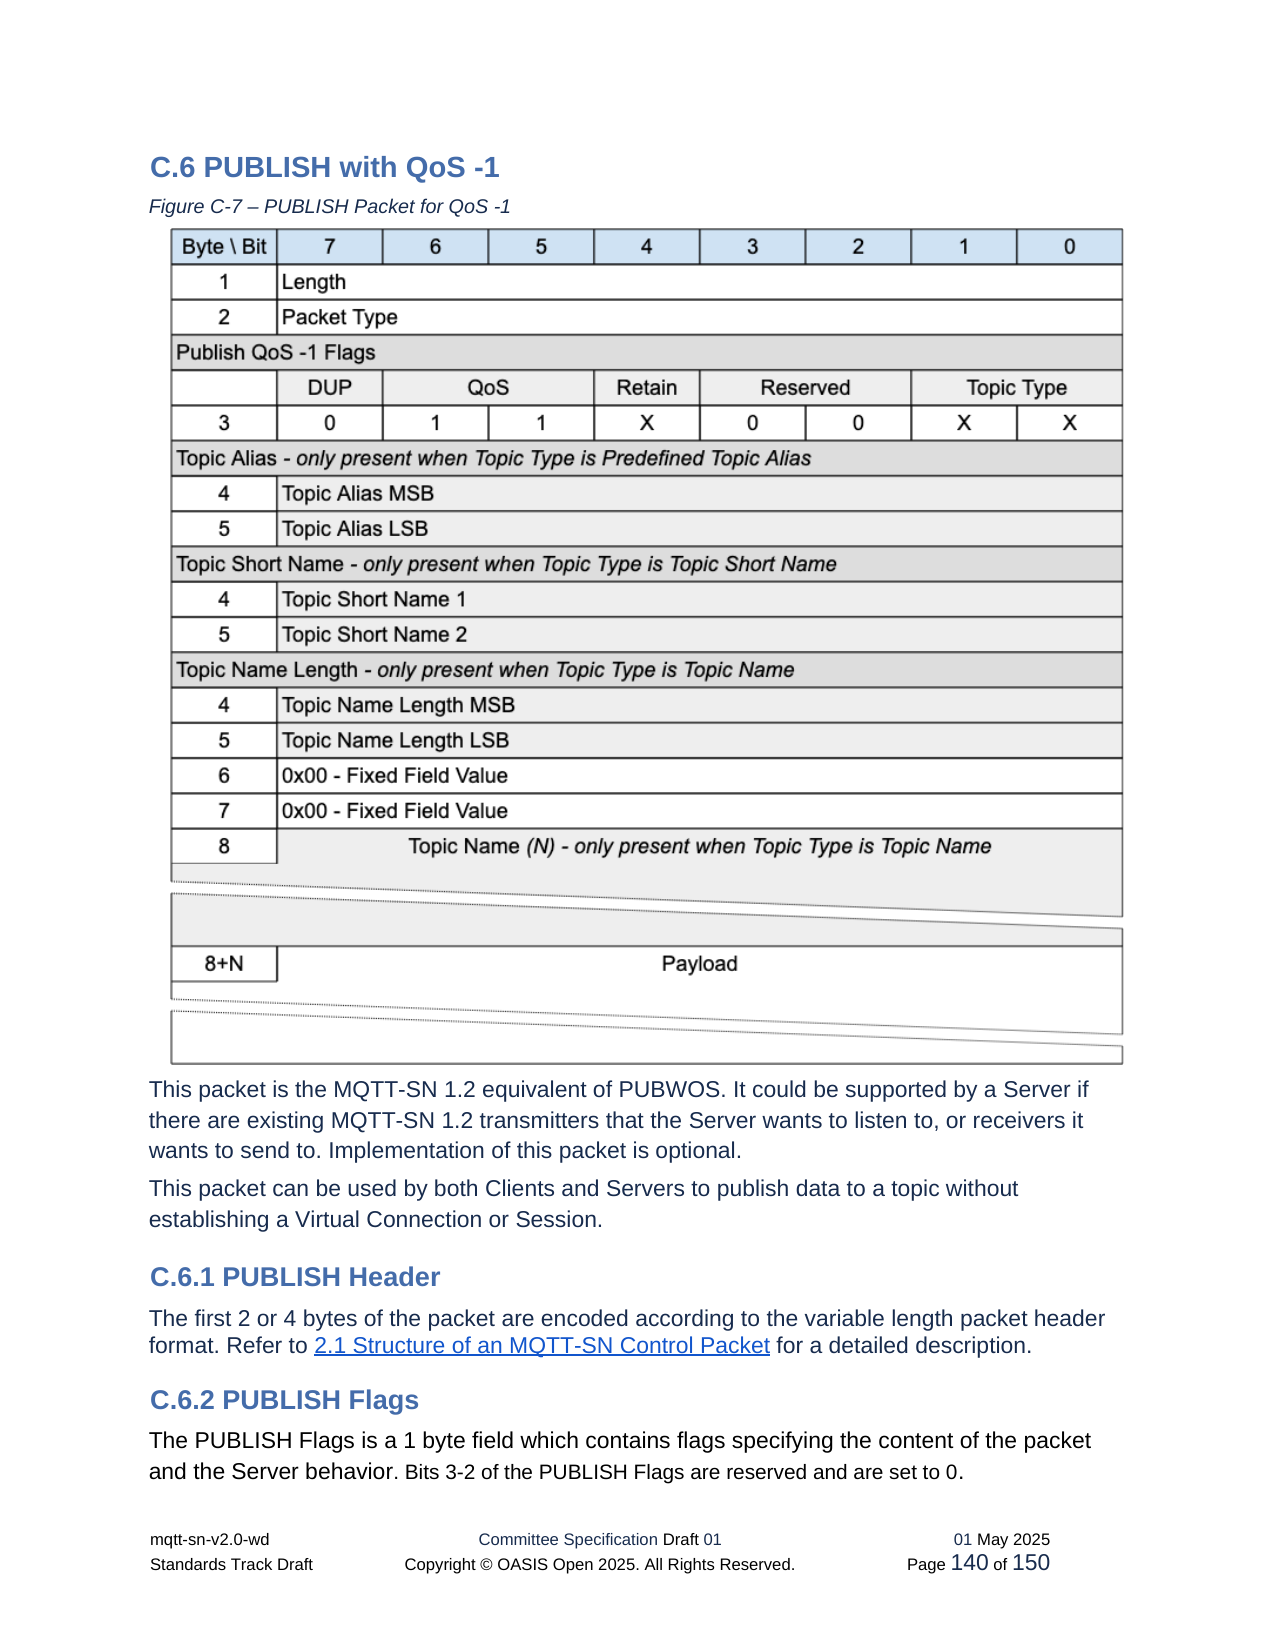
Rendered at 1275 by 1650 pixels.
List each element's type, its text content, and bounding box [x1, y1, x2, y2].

subtitle C.6 PUBLISH with QoS -1 [150, 150, 1124, 183]
subtitle C.6.2 PUBLISH Flags [150, 1384, 1124, 1415]
subtitle C.6.1 PUBLISH Header [150, 1261, 1124, 1292]
text The PUBLISH Flags is a 1 byte field which contains flags specifying the content of the packet and the Server behavior. Bits 3-2 of the PUBLISH Flags are reserved and are set to 0. [148, 1427, 1124, 1484]
text Figure C-7 – PUBLISH Packet for QoS -1 [148, 194, 1124, 217]
text The first 2 or 4 bytes of the packet are encoded according to the variable length packet header format. Refer to 2.1 Structure of an MQTT-SN Control Packet for a detailed description. [148, 1304, 1124, 1358]
text This packet is the MQTT-SN 1.2 equivalent of PUBWOS. It could be supported by a Server if there are existing MQTT-SN 1.2 transmitters that the Server wants to listen to, or receivers it wants to send to. Implementation of this packet is optional. [148, 1076, 1124, 1163]
text This packet can be used by both Clients and Servers to publish data to a topic without establishing a Virtual Connection or Session. [148, 1175, 1124, 1232]
picture [148, 228, 1124, 1065]
